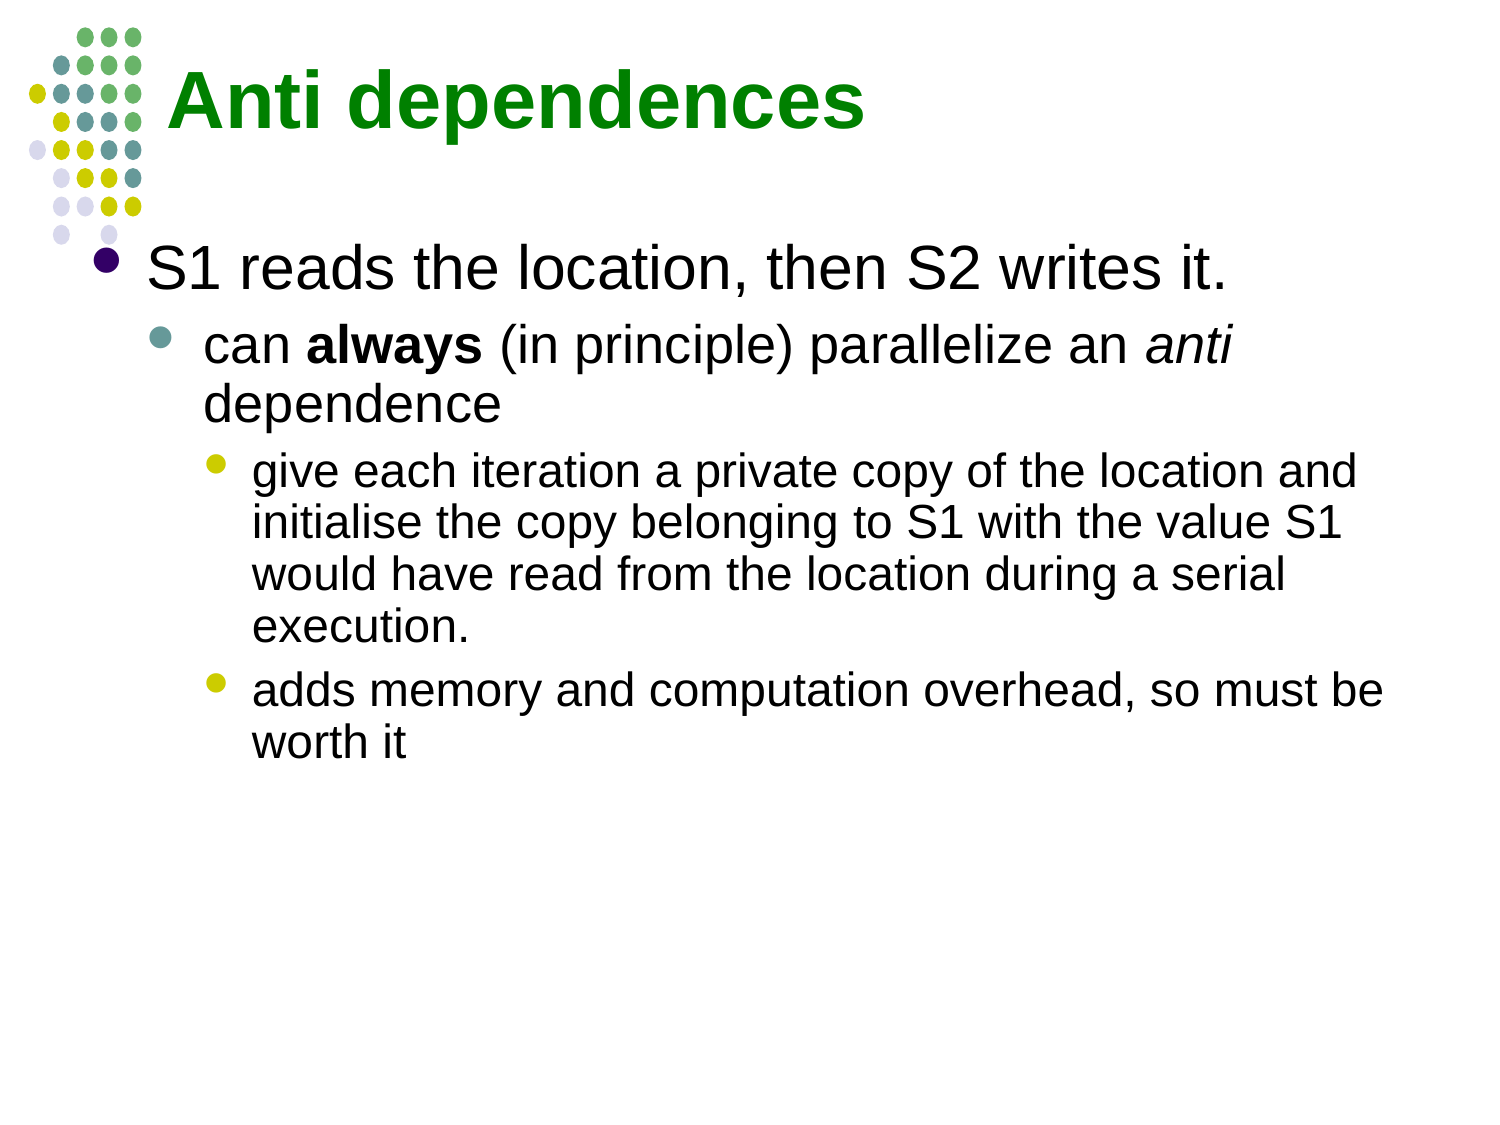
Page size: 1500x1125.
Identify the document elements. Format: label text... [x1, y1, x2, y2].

title Anti dependences [151, 40, 1390, 176]
list S1 reads the location, then S2 writes it. can always (in principle) parallelize an anti dependence give each iteration a private copy of the location and initialise the copy belonging to S1 with the value S1 would have read from the location during a serial execution. adds memory and computation overhead, so must be worth it [75, 228, 1426, 1006]
